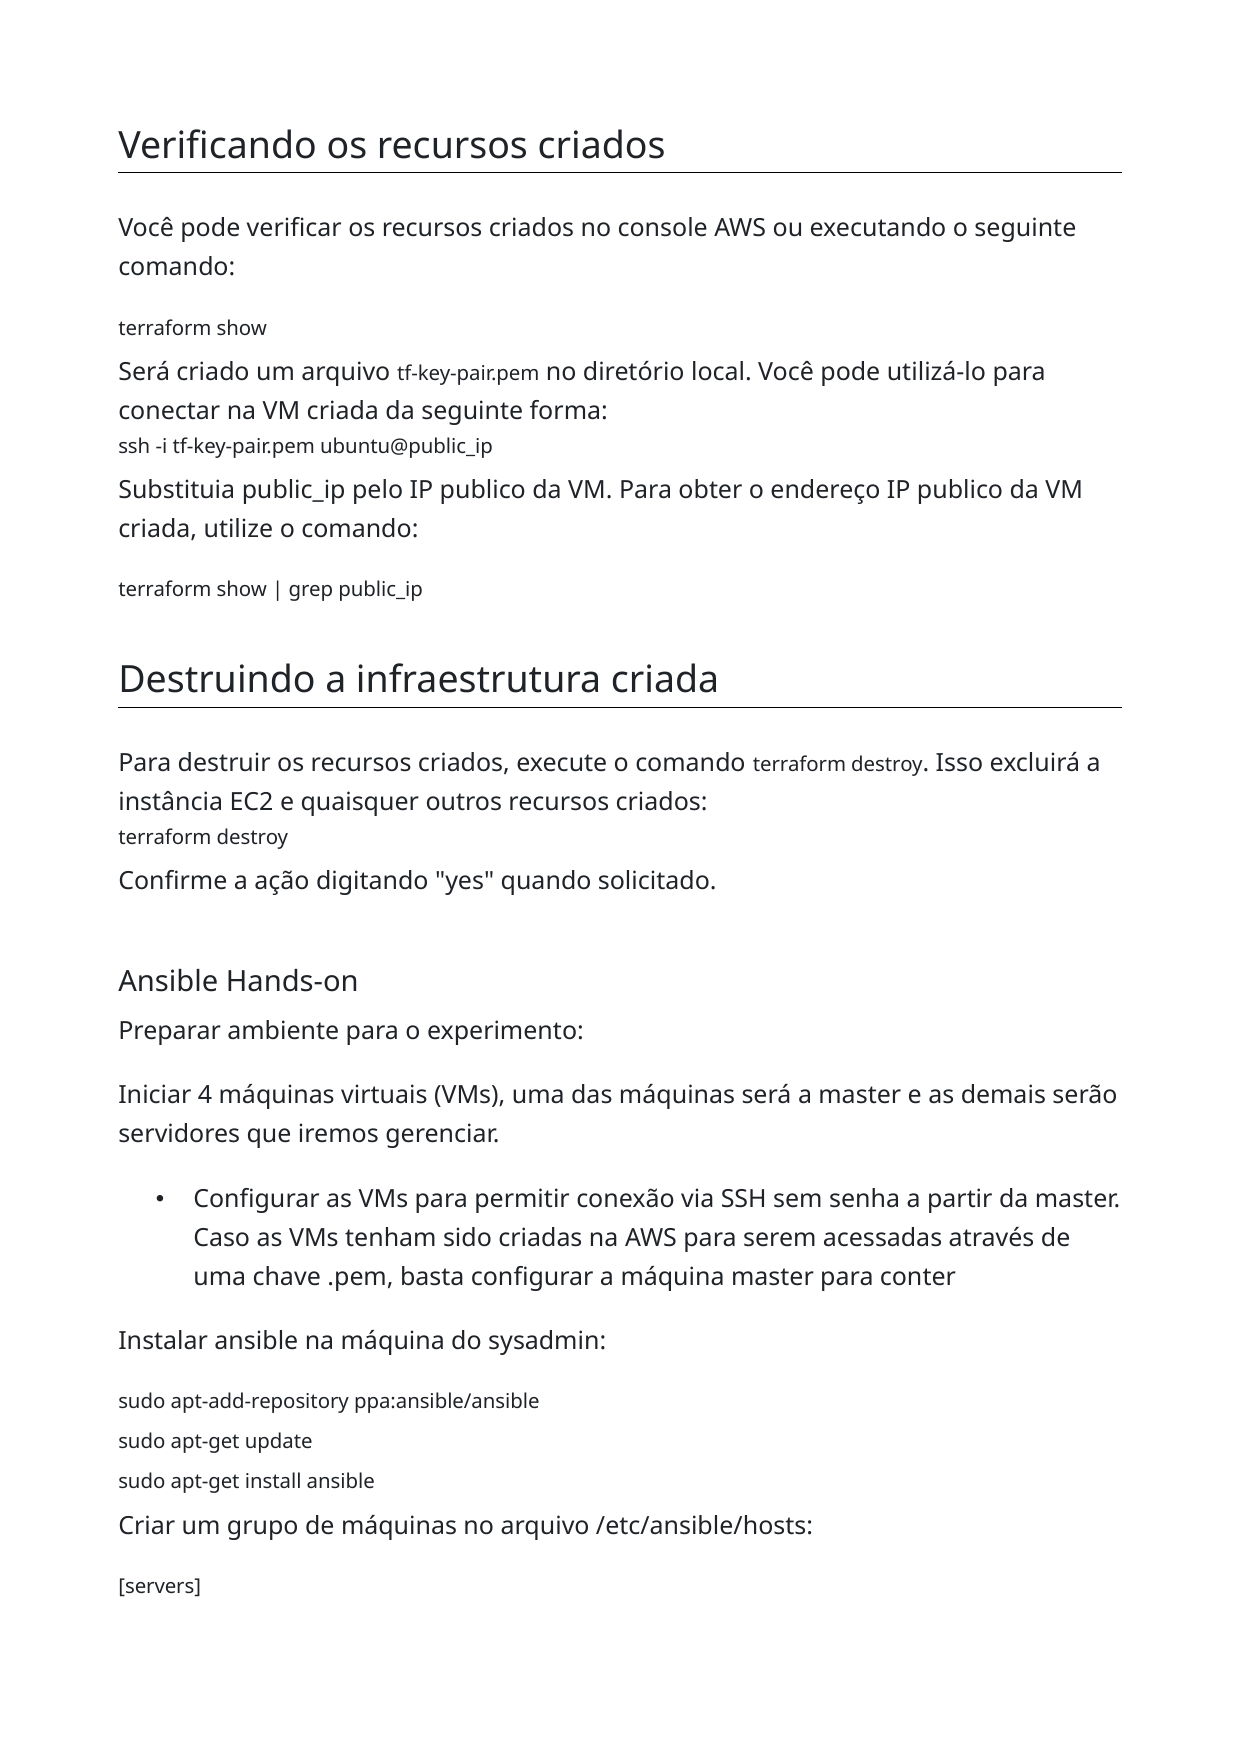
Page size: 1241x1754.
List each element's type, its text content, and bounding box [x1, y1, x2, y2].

text Confirme a ação digitando "yes" quando solicitado. [118, 863, 1122, 897]
text [servers] [118, 1571, 1122, 1599]
text Criar um grupo de máquinas no arquivo /etc/ansible/hosts: [118, 1507, 1122, 1541]
text sudo apt-get update [118, 1427, 1122, 1455]
text sudo apt-add-repository ppa:ansible/ansible [118, 1387, 1122, 1415]
subtitle Destruindo a infraestrutura criada [118, 653, 1122, 707]
text Será criado um arquivo tf-key-pair.pem no diretório local. Você pode utilizá-lo para conectar na VM criada da seguinte forma: [118, 353, 1122, 427]
subtitle Verificando os recursos criados [118, 118, 1122, 172]
text Substituia public_ip pelo IP publico da VM. Para obter o endereço IP publico da VM criada, utilize o comando: [118, 472, 1122, 545]
list Configurar as VMs para permitir conexão via SSH sem senha a partir da master. Caso as VMs tenham sido criadas na AWS para serem acessadas através de uma chave .pem, basta configurar a máquina master para conter [156, 1180, 1122, 1293]
text terraform destroy [118, 823, 1122, 851]
text ssh -i tf-key-pair.pem ubuntu@public_ip [118, 432, 1122, 459]
text Instalar ansible na máquina do sysadmin: [118, 1323, 1122, 1357]
text Você pode verificar os recursos criados no console AWS ou executando o seguinte comando: [118, 210, 1122, 283]
text terraform show | grep public_ip [118, 575, 1122, 603]
text Para destruir os recursos criados, execute o comando terraform destroy. Isso excluirá a instância EC2 e quaisquer outros recursos criados: [118, 744, 1122, 818]
text terraform show [118, 313, 1122, 341]
subtitle Ansible Hands-on [118, 961, 1122, 1000]
text sudo apt-get install ansible [118, 1467, 1122, 1495]
text Iniciar 4 máquinas virtuais (VMs), uma das máquinas será a master e as demais serão servidores que iremos gerenciar. [118, 1077, 1122, 1150]
text Preparar ambiente para o experimento: [118, 1013, 1122, 1047]
